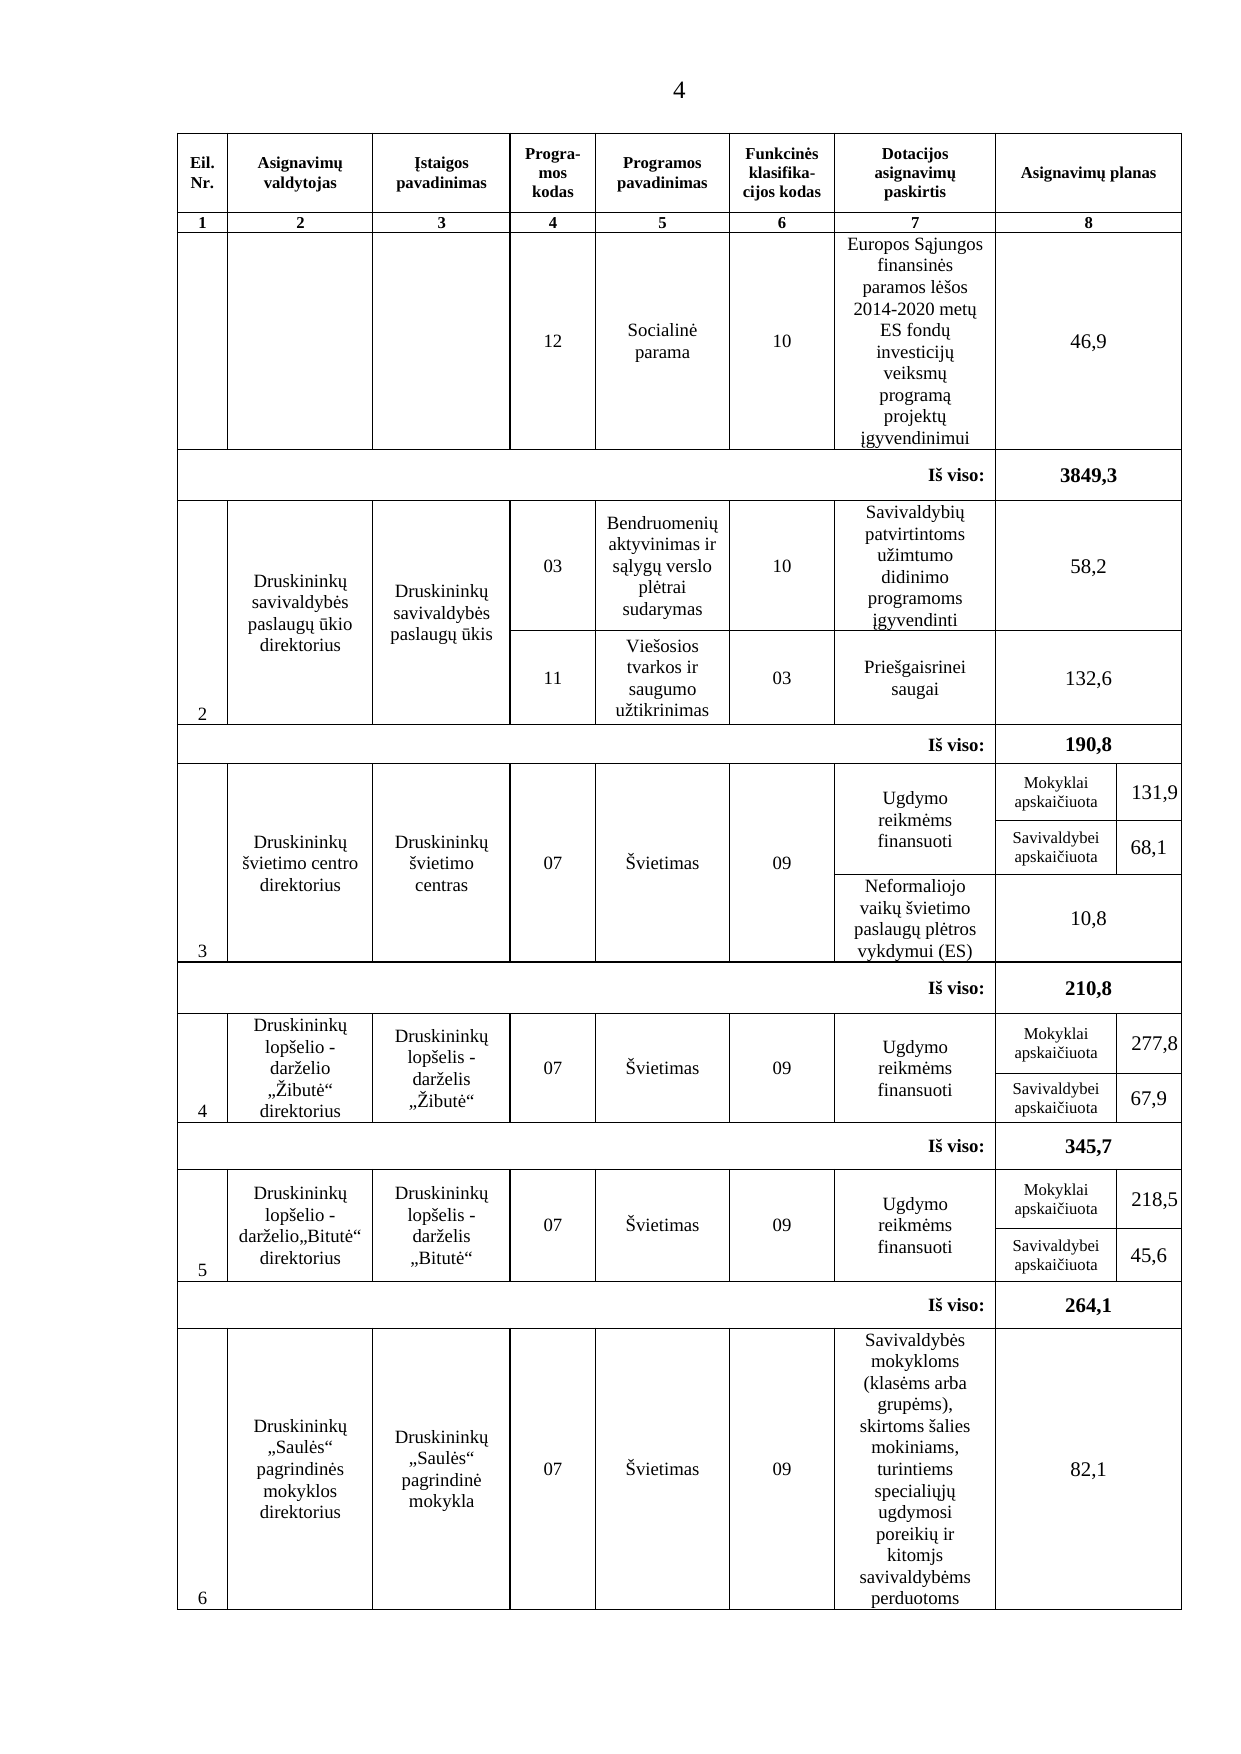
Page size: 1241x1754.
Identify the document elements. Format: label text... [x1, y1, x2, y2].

table_cell Ugdymo reikmėms finansuoti [835, 1170, 995, 1281]
table_cell 03 [511, 501, 595, 630]
table_cell Druskininkų „Saulės“ pagrindinės mokyklos direktorius [228, 1329, 372, 1609]
table_header Programos pavadinimas [596, 134, 729, 212]
table_cell Mokyklai apskaičiuota [996, 1170, 1116, 1228]
table_cell 132,6 [996, 631, 1181, 724]
table_cell Druskininkų švietimo centro direktorius [228, 764, 372, 961]
table_cell 82,1 [996, 1329, 1181, 1609]
table_header Dotacijos asignavimų paskirtis [835, 134, 995, 212]
table_cell 10,8 [996, 875, 1181, 961]
table_header Funkcinės klasifika-cijos kodas [730, 134, 834, 212]
table_cell 5 [178, 1170, 227, 1281]
table_cell Socialinė parama [596, 233, 729, 448]
table_cell Druskininkų lopšelis - darželis „Žibutė“ [373, 1014, 509, 1122]
table_cell Savivaldybių patvirtintoms užimtumo didinimo programoms įgyvendinti [835, 501, 995, 630]
table_cell Savivaldybės mokykloms (klasėms arba grupėms), skirtoms šalies mokiniams, turintiems specialiųjų ugdymosi poreikių ir kitomjs savivaldybėms perduotoms [835, 1329, 995, 1609]
table_cell Bendruomenių aktyvinimas ir sąlygų verslo plėtrai sudarymas [596, 501, 729, 630]
table_cell 210,8 [996, 963, 1181, 1013]
table_cell 46,9 [996, 233, 1181, 448]
table_cell 09 [730, 1170, 834, 1281]
table_cell Savivaldybei apskaičiuota [996, 1229, 1116, 1281]
table_cell Priešgaisrinei saugai [835, 631, 995, 724]
table_cell Iš viso: [178, 450, 995, 500]
table_header Asignavimų valdytojas [228, 134, 372, 212]
table_cell 1 [178, 213, 227, 232]
table_cell 45,6 [1117, 1229, 1181, 1281]
table_cell Iš viso: [178, 963, 995, 1013]
table_cell 11 [511, 631, 595, 724]
table_cell 218,5 [1117, 1170, 1181, 1228]
table_cell Švietimas [596, 1014, 729, 1122]
table_cell 09 [730, 1329, 834, 1609]
table_cell 264,1 [996, 1282, 1181, 1327]
table_cell 10 [730, 501, 834, 630]
table_cell Neformaliojo vaikų švietimo paslaugų plėtros vykdymui (ES) [835, 875, 995, 961]
table_cell 7 [835, 213, 995, 232]
table_cell 07 [511, 1329, 595, 1609]
table_cell 3 [373, 213, 509, 232]
table_cell Viešosios tvarkos ir saugumo užtikrinimas [596, 631, 729, 724]
table_cell 4 [178, 1014, 227, 1122]
table_cell 2 [178, 501, 227, 724]
table_cell Druskininkų lopšelis - darželis „Bitutė“ [373, 1170, 509, 1281]
table_cell Iš viso: [178, 1123, 995, 1169]
table_cell [228, 233, 372, 448]
table_cell Ugdymo reikmėms finansuoti [835, 1014, 995, 1122]
table_cell Druskininkų švietimo centras [373, 764, 509, 961]
table_cell [178, 233, 227, 448]
table_cell 07 [511, 1014, 595, 1122]
table_header Įstaigos pavadinimas [373, 134, 509, 212]
table_cell 58,2 [996, 501, 1181, 630]
table_cell 345,7 [996, 1123, 1181, 1169]
table_cell Savivaldybei apskaičiuota [996, 821, 1116, 874]
table_cell 3849,3 [996, 450, 1181, 500]
table_cell 09 [730, 1014, 834, 1122]
table_cell 09 [730, 764, 834, 961]
table_header Asignavimų planas [996, 134, 1181, 212]
table_cell Mokyklai apskaičiuota [996, 764, 1116, 819]
table_cell 12 [511, 233, 595, 448]
table_cell Druskininkų lopšelio - darželio„Bitutė“ direktorius [228, 1170, 372, 1281]
table_cell Švietimas [596, 764, 729, 961]
table_cell Druskininkų „Saulės“ pagrindinė mokykla [373, 1329, 509, 1609]
table_cell 07 [511, 1170, 595, 1281]
table_cell 07 [511, 764, 595, 961]
table_cell 10 [730, 233, 834, 448]
table_cell 6 [730, 213, 834, 232]
table_cell Druskininkų savivaldybės paslaugų ūkio direktorius [228, 501, 372, 724]
table_cell 277,8 [1117, 1014, 1181, 1072]
table_cell Mokyklai apskaičiuota [996, 1014, 1116, 1072]
table_cell 131,9 [1117, 764, 1181, 819]
table_header Eil. Nr. [178, 134, 227, 212]
table_cell Švietimas [596, 1170, 729, 1281]
table_cell 5 [596, 213, 729, 232]
table_cell Druskininkų lopšelio - darželio „Žibutė“ direktorius [228, 1014, 372, 1122]
table_cell Švietimas [596, 1329, 729, 1609]
table_header Progra-mos kodas [511, 134, 595, 212]
table_cell 6 [178, 1329, 227, 1609]
table_cell 2 [228, 213, 372, 232]
table_cell Savivaldybei apskaičiuota [996, 1074, 1116, 1122]
table_cell Europos Sąjungos finansinės paramos lėšos 2014-2020 metų ES fondų investicijų veiksmų programą projektų įgyvendinimui [835, 233, 995, 448]
table_cell Druskininkų savivaldybės paslaugų ūkis [373, 501, 509, 724]
table_cell Iš viso: [178, 1282, 995, 1327]
table_cell [373, 233, 509, 448]
table_cell 190,8 [996, 725, 1181, 763]
table_cell 8 [996, 213, 1181, 232]
table_cell 03 [730, 631, 834, 724]
table_cell Iš viso: [178, 725, 995, 763]
table_cell 4 [511, 213, 595, 232]
table_cell 68,1 [1117, 821, 1181, 874]
table_cell 3 [178, 764, 227, 961]
table_cell 67,9 [1117, 1074, 1181, 1122]
table_cell Ugdymo reikmėms finansuoti [835, 764, 995, 874]
